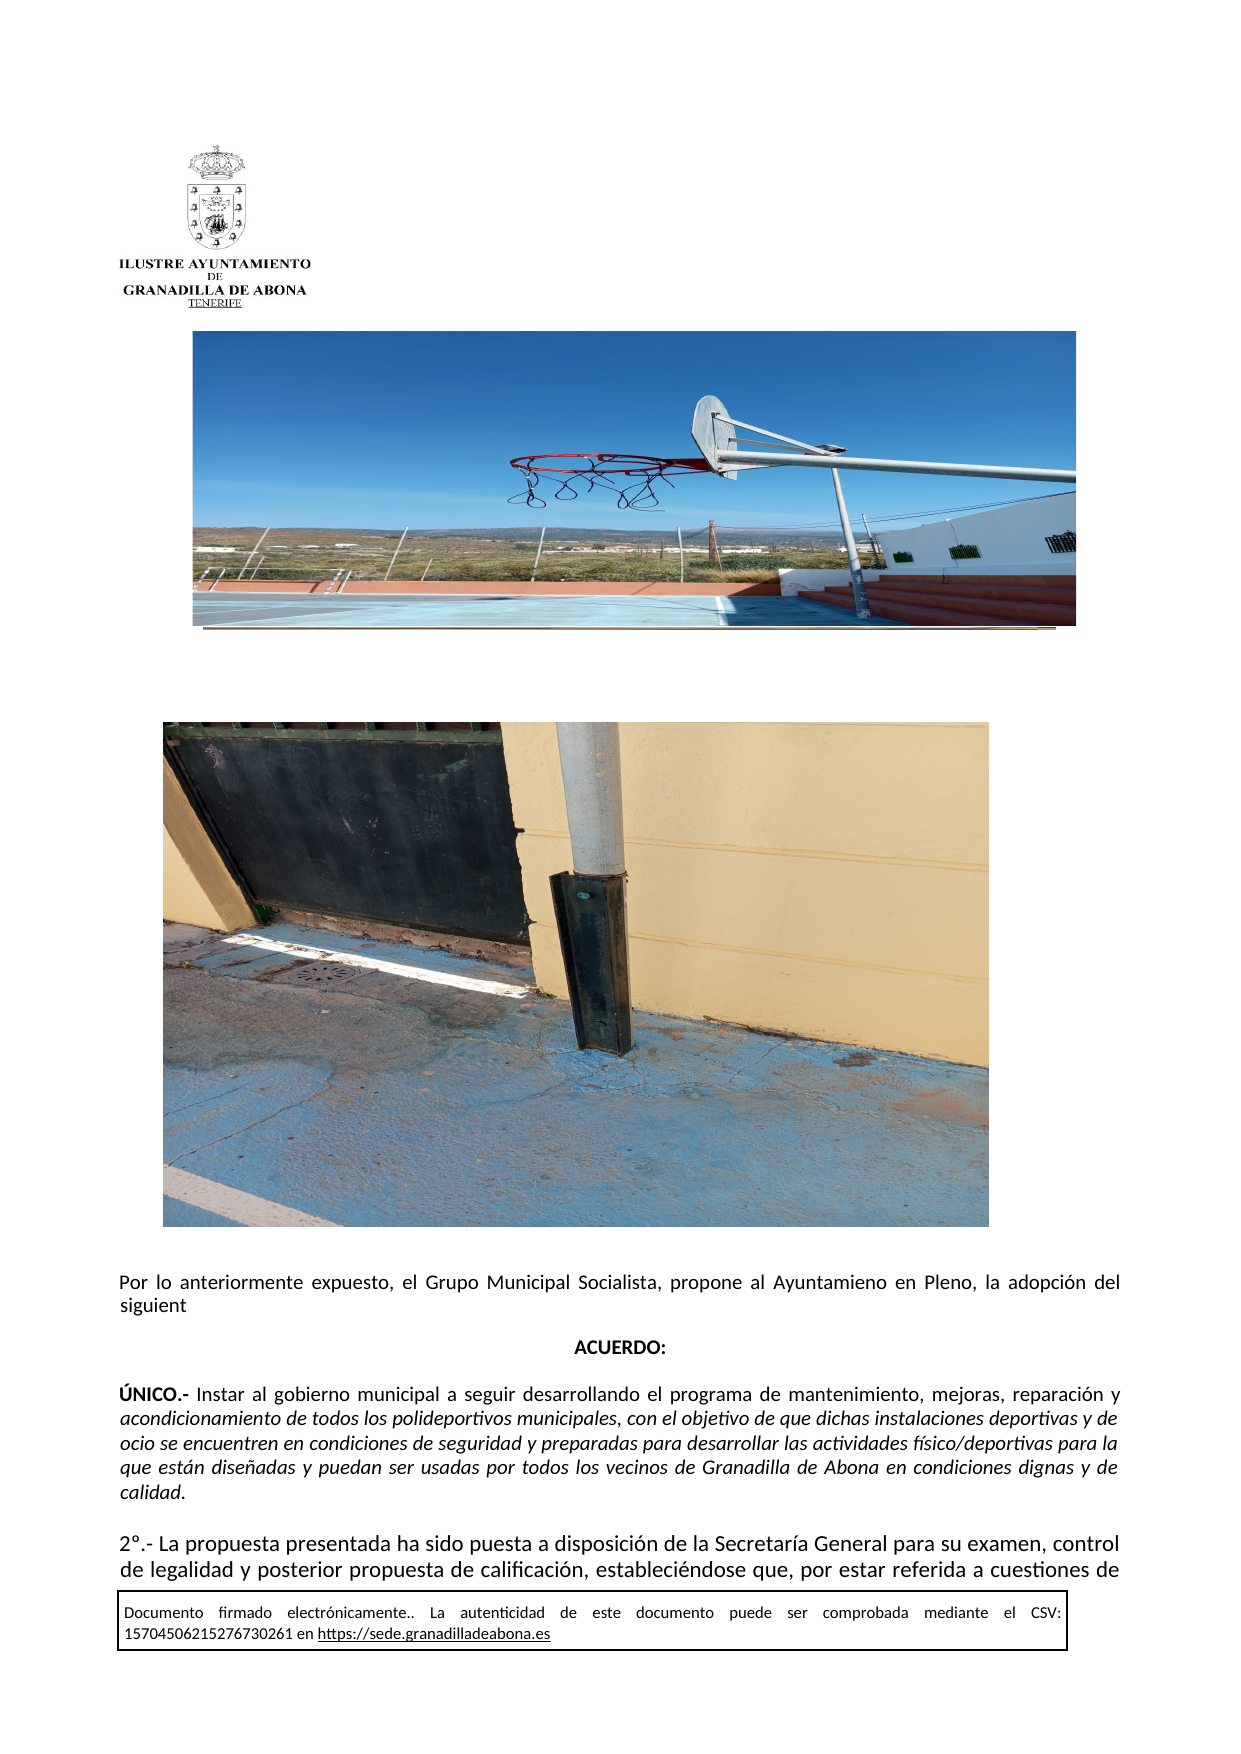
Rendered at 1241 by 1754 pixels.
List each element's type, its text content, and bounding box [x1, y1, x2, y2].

text 2º.- La propuesta presentada ha sido puesta a disposición de la Secretaría General para su examen, control de legalidad y posterior propuesta de calificación, estableciéndose que, por estar referida a cuestiones de [119, 1531, 1122, 1583]
text Por lo anteriormente expuesto, el Grupo Municipal Socialista, propone al Ayuntamieno en Pleno, la adopción del siguient [119, 1270, 1122, 1318]
text ÚNICO.- Instar al gobierno municipal a seguir desarrollando el programa de mantenimiento, mejoras, reparación y acondicionamiento de todos los polideportivos municipales, con el objetivo de que dichas instalaciones deportivas y de ocio se encuentren en condiciones de seguridad y preparadas para desarrollar las actividades físico/deportivas para la que están diseñadas y puedan ser usadas por todos los vecinos de Granadilla de Abona en condiciones dignas y de calidad. [119, 1382, 1122, 1504]
text ACUERDO: [120, 1334, 1120, 1360]
